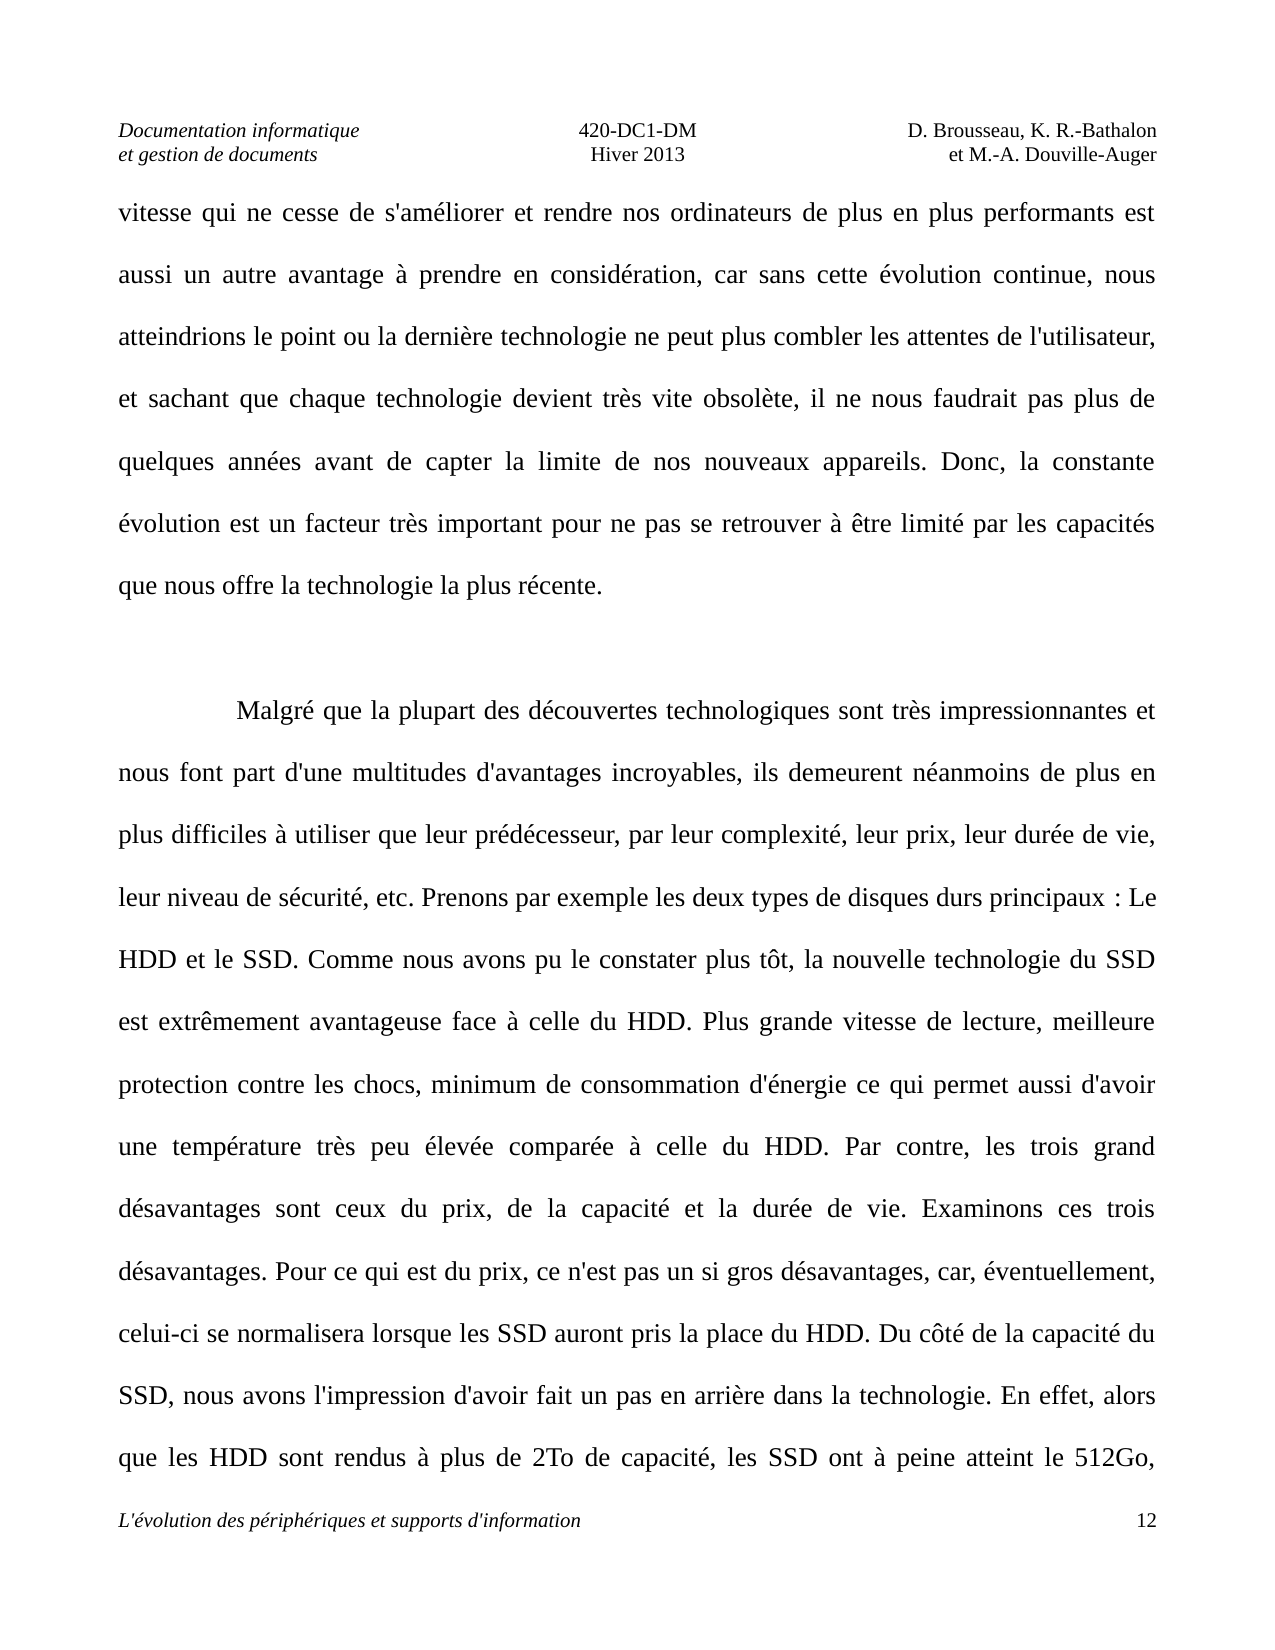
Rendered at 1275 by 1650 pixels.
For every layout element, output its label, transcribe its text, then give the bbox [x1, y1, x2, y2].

text Malgré que la plupart des découvertes technologiques sont très impressionnantes et nous font part d'une multitudes d'avantages incroyables, ils demeurent néanmoins de plus en plus difficiles à utiliser que leur prédécesseur, par leur complexité, leur prix, leur durée de vie, leur niveau de sécurité, etc. Prenons par exemple les deux types de disques durs principaux : Le HDD et le SSD. Comme nous avons pu le constater plus tôt, la nouvelle technologie du SSD est extrêmement avantageuse face à celle du HDD. Plus grande vitesse de lecture, meilleure protection contre les chocs, minimum de consommation d'énergie ce qui permet aussi d'avoir une température très peu élevée comparée à celle du HDD. Par contre, les trois grand désavantages sont ceux du prix, de la capacité et la durée de vie. Examinons ces trois désavantages. Pour ce qui est du prix, ce n'est pas un si gros désavantages, car, éventuellement, celui-ci se normalisera lorsque les SSD auront pris la place du HDD. Du côté de la capacité du SSD, nous avons l'impression d'avoir fait un pas en arrière dans la technologie. En effet, alors que les HDD sont rendus à plus de 2To de capacité, les SSD ont à peine atteint le 512Go, [118, 694, 1157, 1473]
text vitesse qui ne cesse de s'améliorer et rendre nos ordinateurs de plus en plus performants est aussi un autre avantage à prendre en considération, car sans cette évolution continue, nous atteindrions le point ou la dernière technologie ne peut plus combler les attentes de l'utilisateur, et sachant que chaque technologie devient très vite obsolète, il ne nous faudrait pas plus de quelques années avant de capter la limite de nos nouveaux appareils. Donc, la constante évolution est un facteur très important pour ne pas se retrouver à être limité par les capacités que nous offre la technologie la plus récente. [118, 196, 1157, 601]
